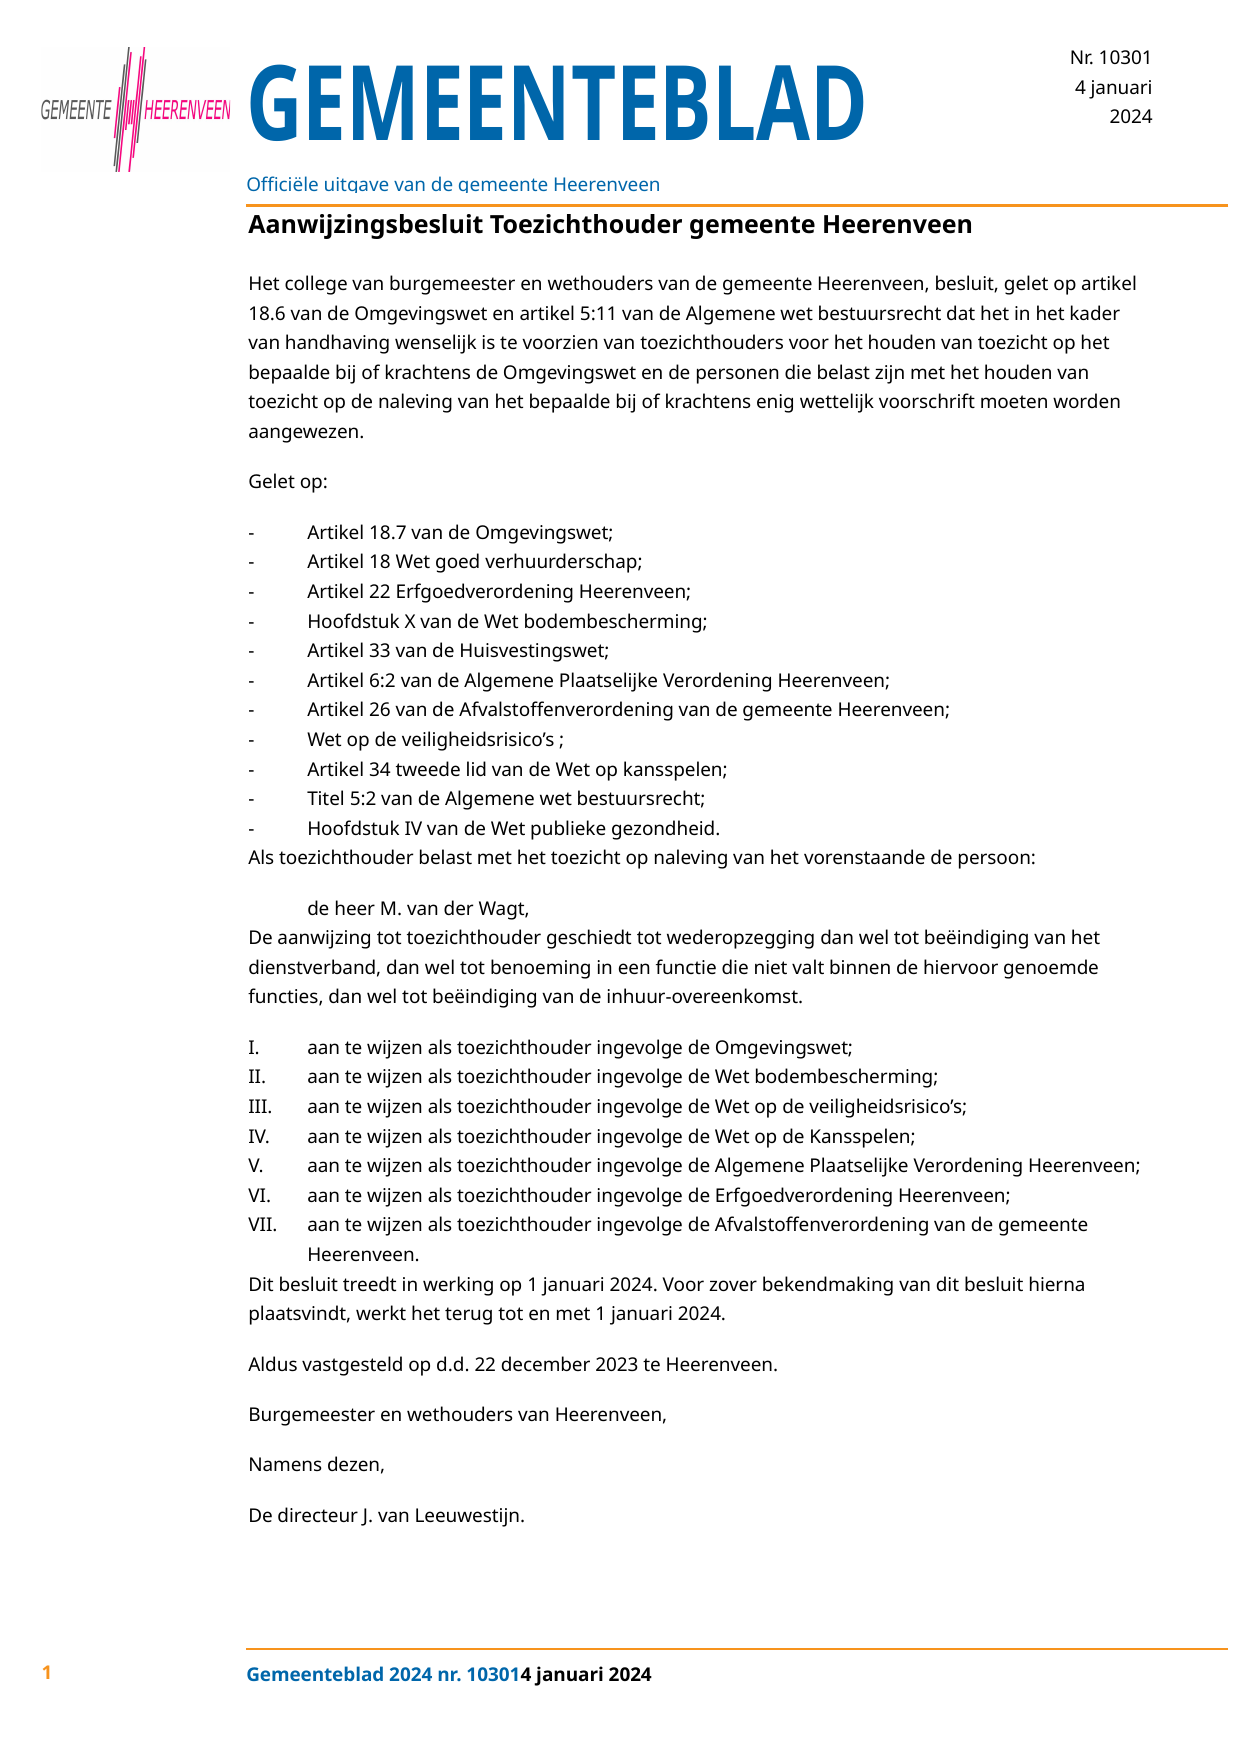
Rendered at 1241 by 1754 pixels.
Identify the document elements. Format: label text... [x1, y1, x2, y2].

list aan te wijzen als toezichthouder ingevolge de Algemene Plaatselijke Verordening Heerenveen; [248, 1152, 1152, 1178]
list Artikel 6:2 van de Algemene Plaatselijke Verordening Heerenveen; [248, 667, 1152, 693]
text Aldus vastgesteld op d.d. 22 december 2023 te Heerenveen. [248, 1351, 1152, 1376]
list Artikel 34 tweede lid van de Wet op kansspelen; [248, 756, 1152, 781]
text Burgemeester en wethouders van Heerenveen, [248, 1401, 1152, 1427]
text Namens dezen, [248, 1452, 1152, 1477]
list aan te wijzen als toezichthouder ingevolge de Erfgoedverordening Heerenveen; [248, 1182, 1152, 1208]
text Het college van burgemeester en wethouders van de gemeente Heerenveen, besluit, gelet op artikel 18.6 van de Omgevingswet en artikel 5:11 van de Algemene wet bestuursrecht dat het in het kader van handhaving wenselijk is te voorzien van toezichthouders voor het houden van toezicht op het bepaalde bij of krachtens de Omgevingswet en de personen die belast zijn met het houden van toezicht op de naleving van het bepaalde bij of krachtens enig wettelijk voorschrift moeten worden aangewezen. [248, 270, 1152, 444]
text Aanwijzingsbesluit Toezichthouder gemeente Heerenveen [248, 207, 1152, 241]
list aan te wijzen als toezichthouder ingevolge de Wet op de veiligheidsrisico’s; [248, 1093, 1152, 1119]
picture [41, 47, 231, 172]
list Artikel 18.7 van de Omgevingswet; [248, 519, 1152, 545]
text Gelet op: [248, 469, 1152, 494]
list Hoofdstuk X van de Wet bodembescherming; [248, 608, 1152, 633]
list aan te wijzen als toezichthouder ingevolge de Omgevingswet; [248, 1034, 1152, 1060]
text De aanwijzing tot toezichthouder geschiedt tot wederopzegging dan wel tot beëindiging van het dienstverband, dan wel tot benoeming in een functie die niet valt binnen de hiervoor genoemde functies, dan wel tot beëindiging van de inhuur-overeenkomst. [248, 924, 1152, 1009]
list aan te wijzen als toezichthouder ingevolge de Afvalstoffenverordening van de gemeente Heerenveen. [248, 1212, 1152, 1267]
list de heer M. van der Wagt, [248, 895, 1152, 921]
list Wet op de veiligheidsrisico’s ; [248, 726, 1152, 752]
list Artikel 18 Wet goed verhuurderschap; [248, 549, 1152, 574]
text Als toezichthouder belast met het toezicht op naleving van het vorenstaande de persoon: [248, 844, 1152, 870]
list Artikel 33 van de Huisvestingswet; [248, 637, 1152, 663]
list Titel 5:2 van de Algemene wet bestuursrecht; [248, 785, 1152, 811]
text De directeur J. van Leeuwestijn. [248, 1502, 1152, 1528]
list aan te wijzen als toezichthouder ingevolge de Wet bodembescherming; [248, 1064, 1152, 1089]
list Hoofdstuk IV van de Wet publieke gezondheid. [248, 815, 1152, 841]
text Dit besluit treedt in werking op 1 januari 2024. Voor zover bekendmaking van dit besluit hierna plaatsvindt, werkt het terug tot en met 1 januari 2024. [248, 1271, 1152, 1326]
list Artikel 22 Erfgoedverordening Heerenveen; [248, 578, 1152, 604]
list aan te wijzen als toezichthouder ingevolge de Wet op de Kansspelen; [248, 1123, 1152, 1148]
list Artikel 26 van de Afvalstoffenverordening van de gemeente Heerenveen; [248, 697, 1152, 722]
